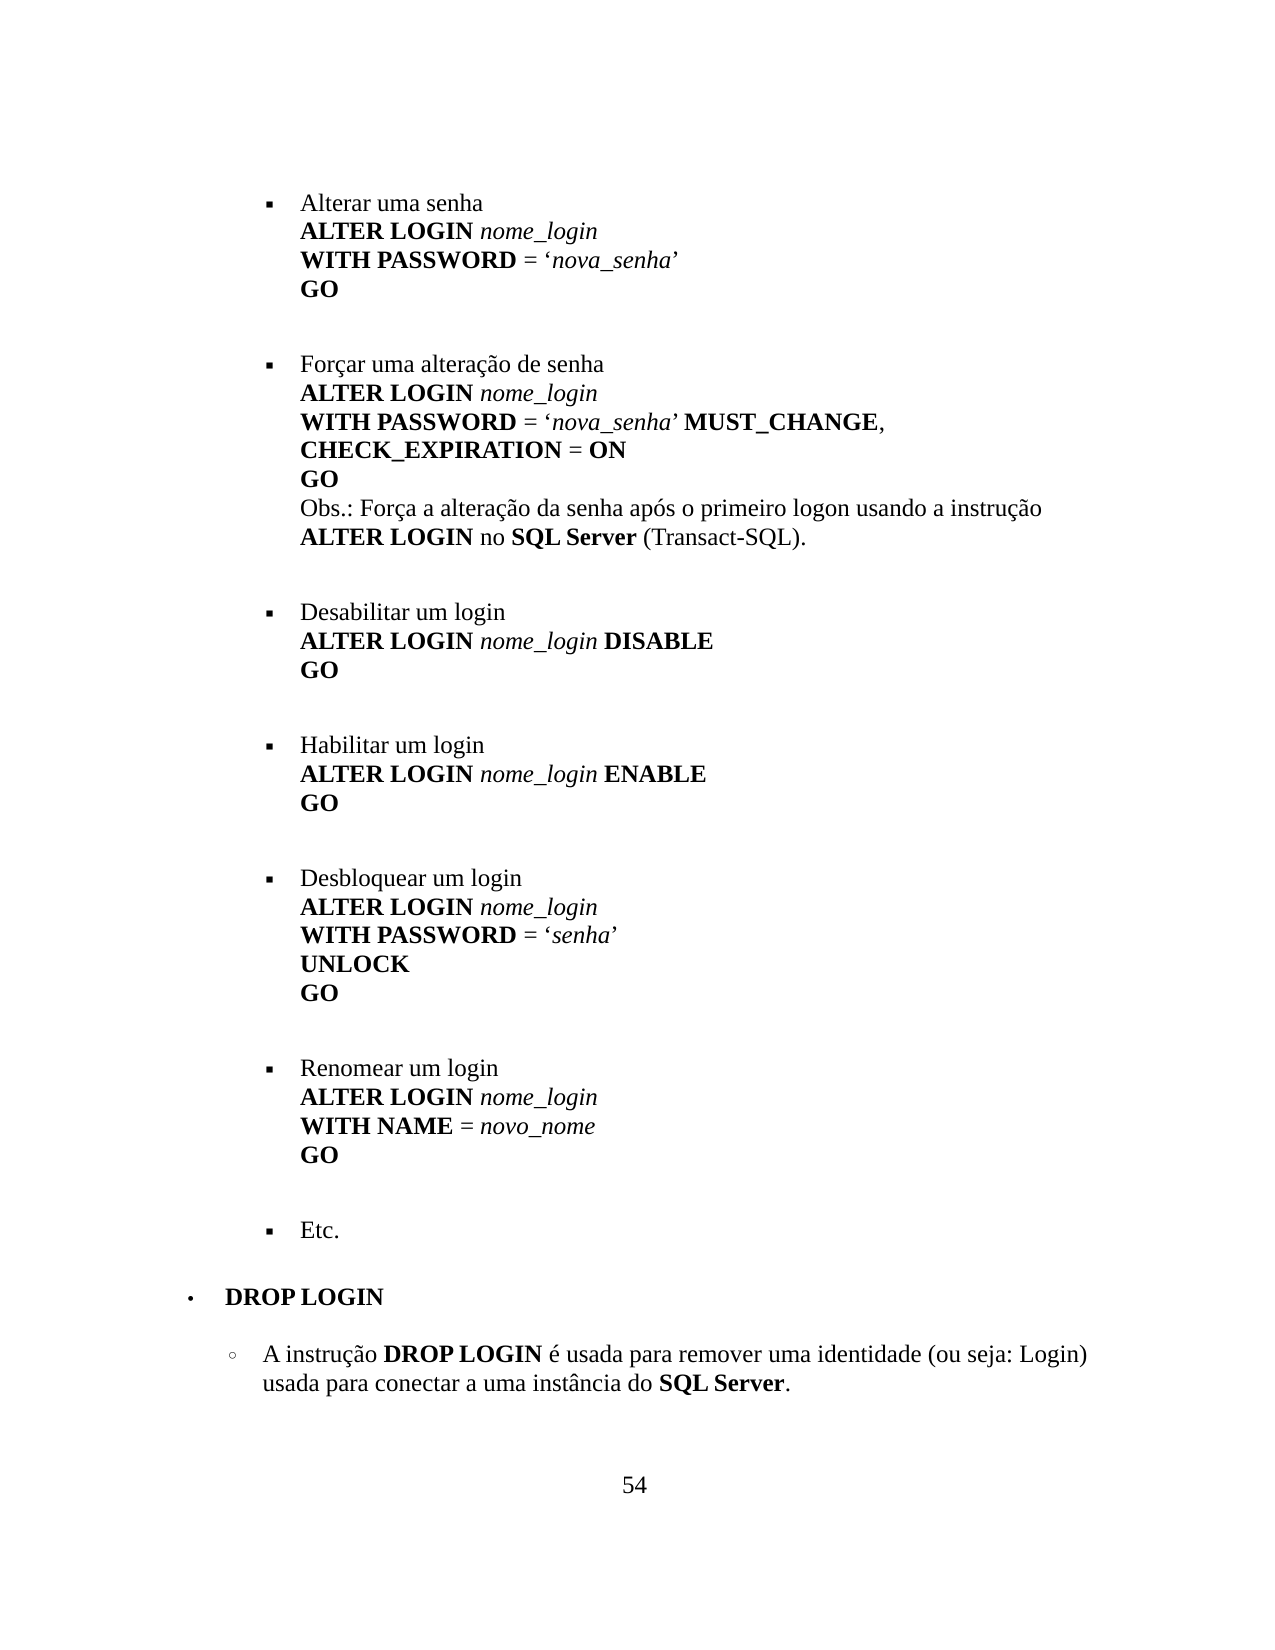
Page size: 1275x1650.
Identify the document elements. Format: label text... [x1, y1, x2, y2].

list A instrução DROP LOGIN é usada para remover uma identidade (ou seja: Login) usada para conectar a uma instância do SQL Server. [225, 1339, 1125, 1425]
list [225, 150, 1125, 179]
list Forçar uma alteração de senha ALTER LOGIN nome_login WITH PASSWORD = ‘nova_senha’ MUST_CHANGE, CHECK_EXPIRATION = ON GO Obs.: Força a alteração da senha após o primeiro logon usando a instrução ALTER LOGIN no SQL Server (Transact-SQL). [262, 349, 1125, 579]
list Etc. [262, 1215, 1125, 1273]
list Alterar uma senha ALTER LOGIN nome_login WITH PASSWORD = ‘nova_senha’ GO [262, 188, 1125, 331]
list Desbloquear um login ALTER LOGIN nome_login WITH PASSWORD = ‘senha’ UNLOCK GO [262, 863, 1125, 1036]
list DROP LOGIN [187, 1282, 1125, 1339]
list Desabilitar um login ALTER LOGIN nome_login DISABLE GO [262, 597, 1125, 712]
list Habilitar um login ALTER LOGIN nome_login ENABLE GO [262, 730, 1125, 845]
list Renomear um login ALTER LOGIN nome_login WITH NAME = novo_nome GO [262, 1053, 1125, 1197]
